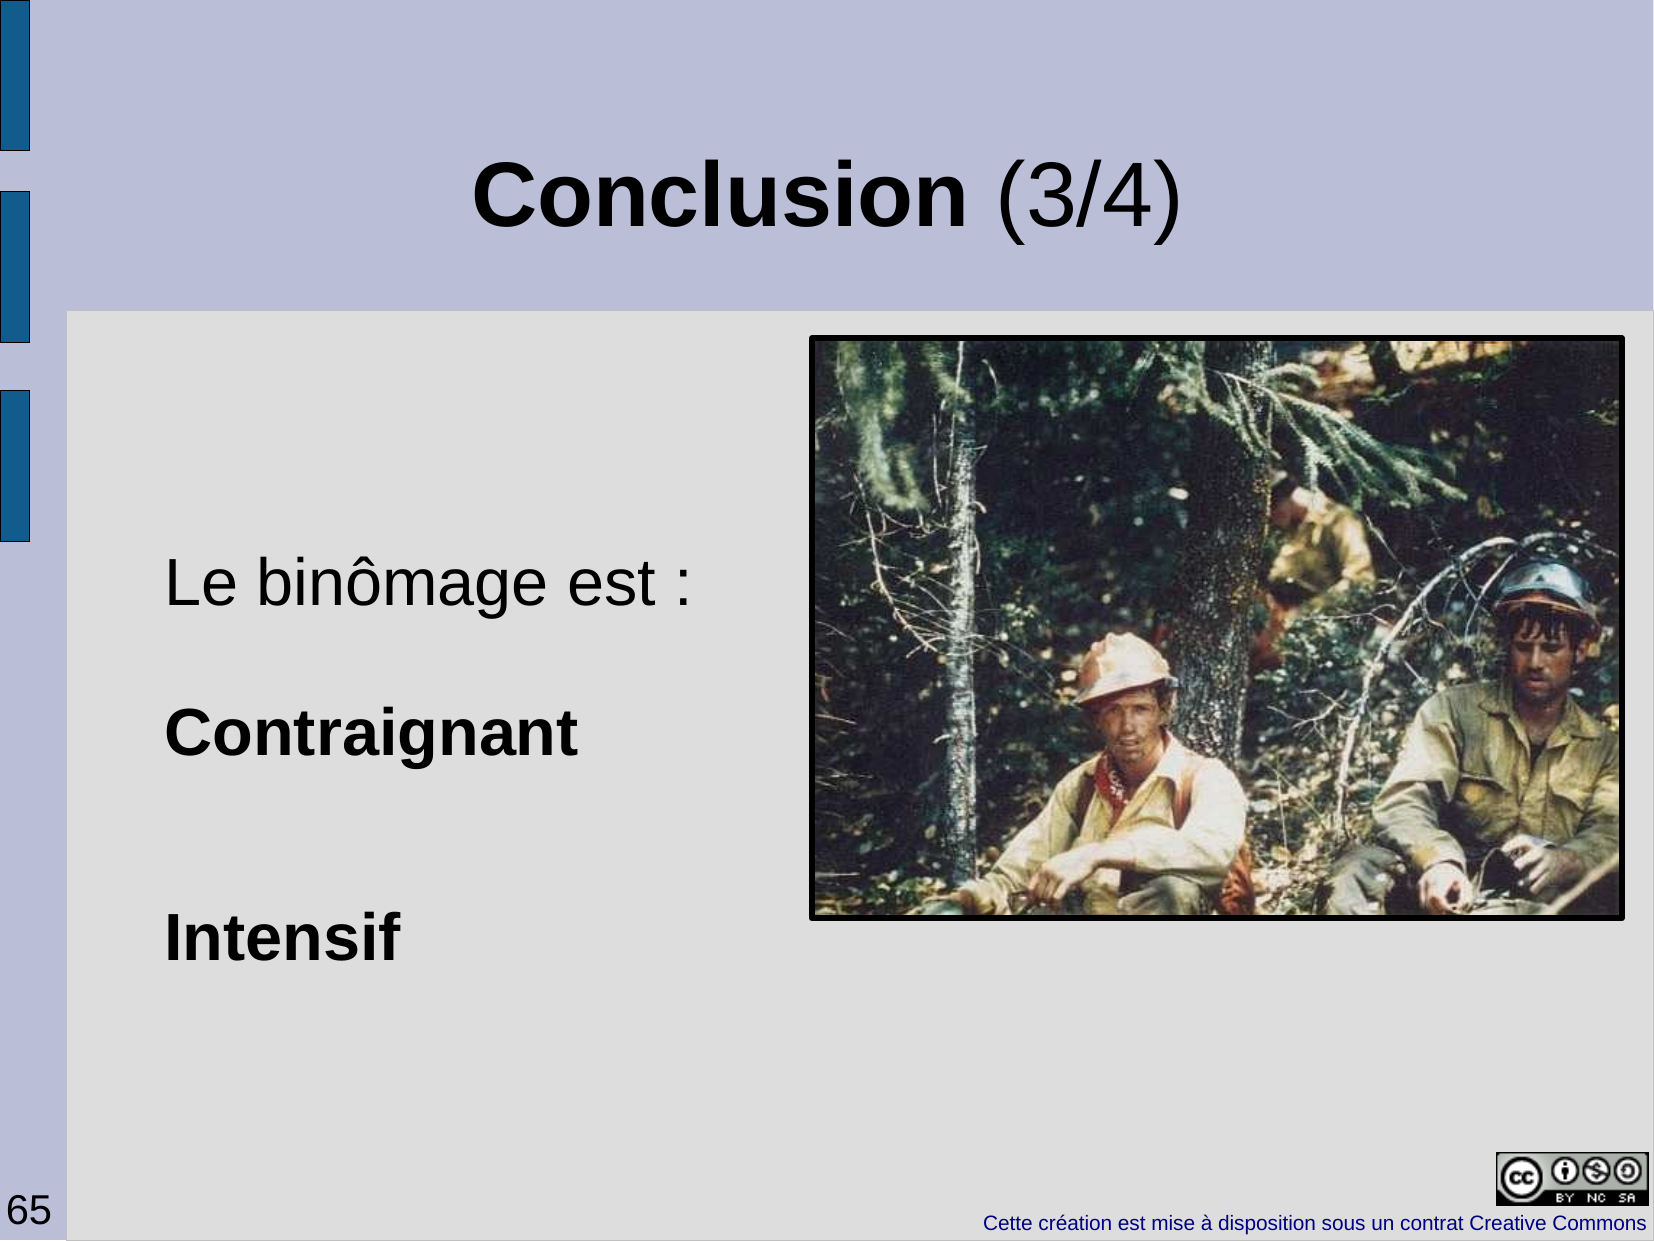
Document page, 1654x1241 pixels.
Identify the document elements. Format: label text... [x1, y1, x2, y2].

picture [1496, 1152, 1649, 1206]
title Conclusion (3/4) [121, 91, 1534, 299]
list Le binômage est : Contraignant Intensif [152, 320, 1565, 1103]
picture [814, 341, 1619, 916]
